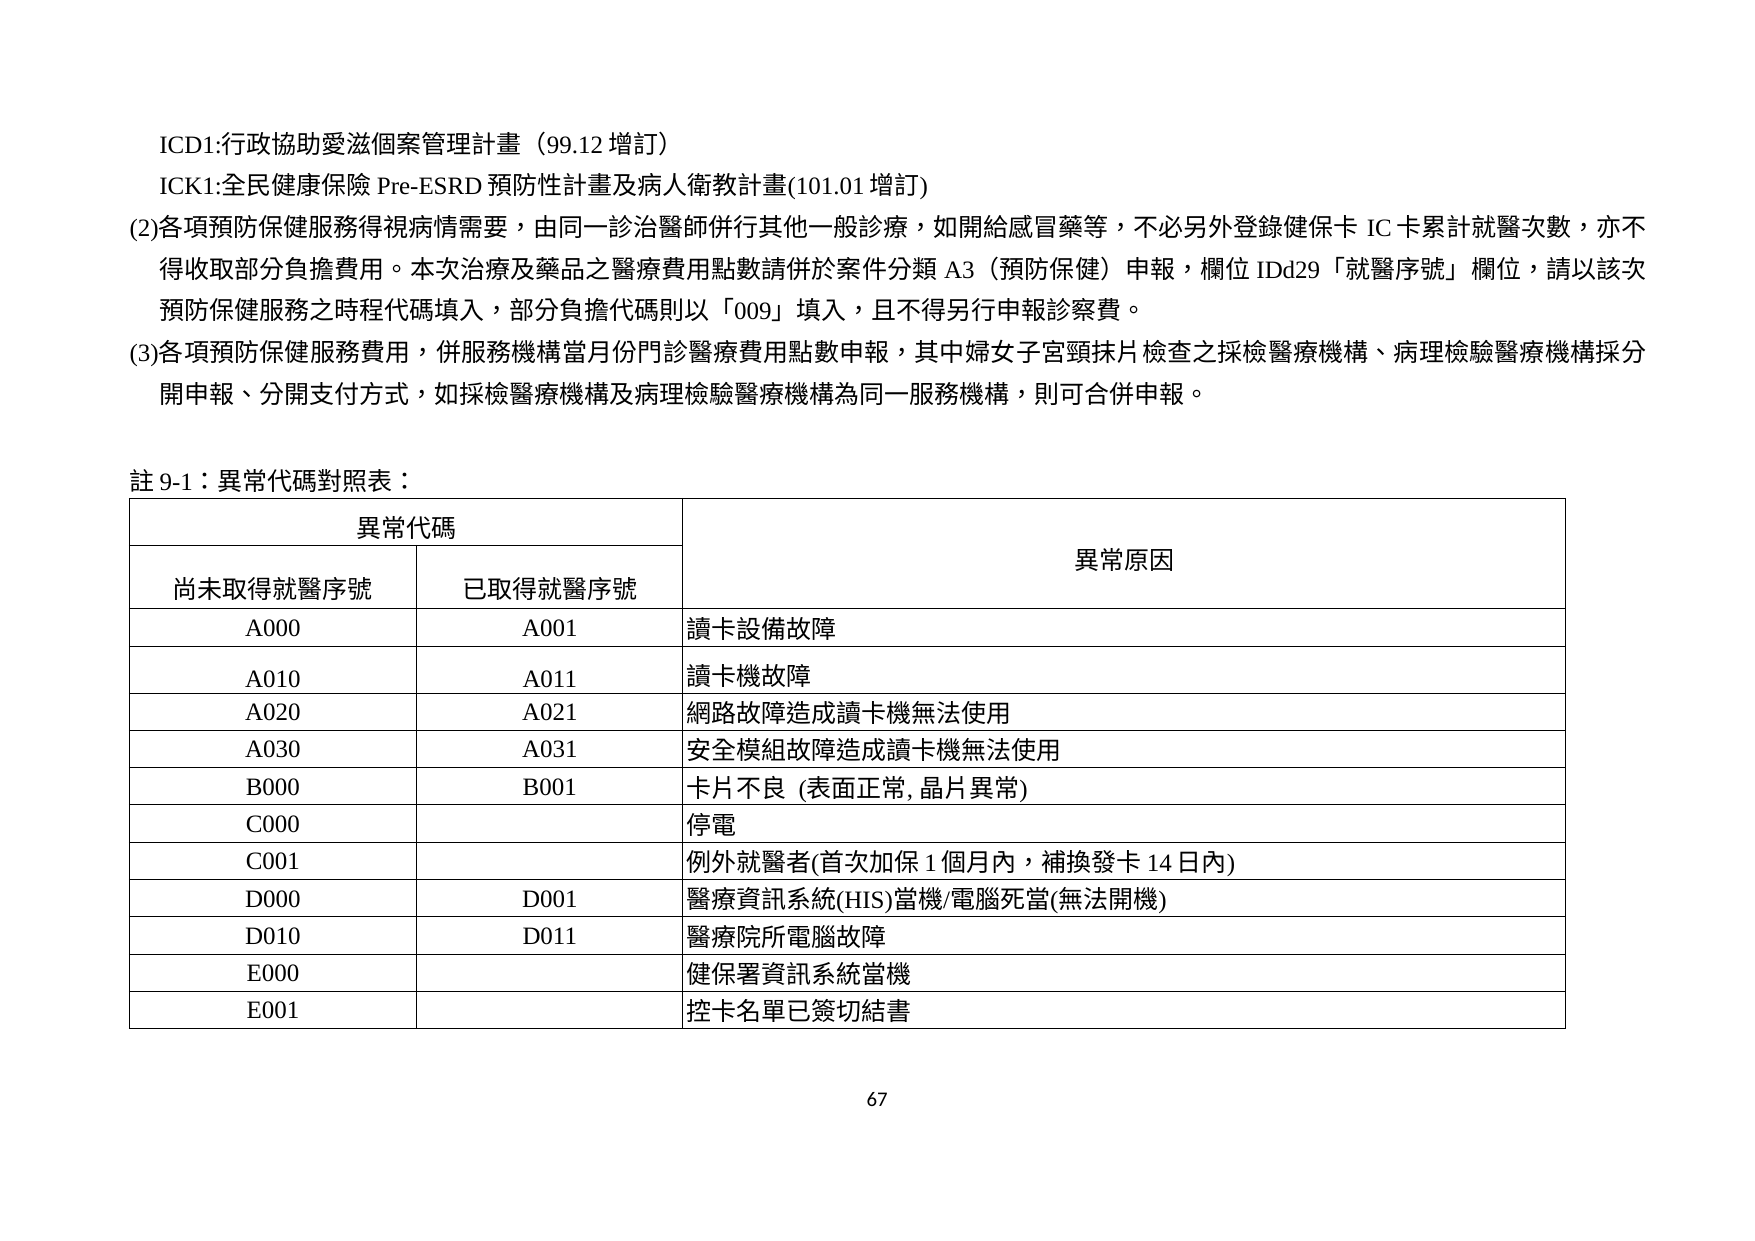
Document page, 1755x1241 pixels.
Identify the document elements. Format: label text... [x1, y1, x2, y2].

table_cell C000 [130, 805, 416, 842]
table_cell A011 [417, 647, 682, 692]
table_cell A000 [130, 609, 416, 646]
table_cell A001 [417, 609, 682, 646]
table_cell [417, 843, 682, 879]
table_cell A021 [417, 694, 682, 730]
table_cell A031 [417, 731, 682, 767]
table_cell 例外就醫者(首次加保1個月內，補換發卡14日內) [683, 843, 1565, 879]
table_cell C001 [130, 843, 416, 879]
table_cell 健保署資訊系統當機 [683, 955, 1565, 991]
table_cell 卡片不良 (表面正常, 晶片異常) [683, 768, 1565, 804]
table_cell [417, 992, 682, 1028]
table_cell 醫療資訊系統(HIS)當機/電腦死當(無法開機) [683, 880, 1565, 916]
table_cell D000 [130, 880, 416, 916]
table_cell D010 [130, 917, 416, 953]
table_cell 停電 [683, 805, 1565, 842]
table_cell 讀卡機故障 [683, 647, 1565, 692]
table_cell 尚未取得就醫序號 [130, 546, 416, 608]
table_cell 安全模組故障造成讀卡機無法使用 [683, 731, 1565, 767]
table_cell D001 [417, 880, 682, 916]
table_cell 醫療院所電腦故障 [683, 917, 1565, 953]
table_cell 讀卡設備故障 [683, 609, 1565, 646]
table_header 異常代碼 [130, 499, 682, 545]
table_cell E001 [130, 992, 416, 1028]
table_cell [417, 955, 682, 991]
table_cell 網路故障造成讀卡機無法使用 [683, 694, 1565, 730]
table_cell A020 [130, 694, 416, 730]
table_header 異常原因 [683, 499, 1565, 608]
table_cell B000 [130, 768, 416, 804]
table_cell D011 [417, 917, 682, 953]
table_cell 控卡名單已簽切結書 [683, 992, 1565, 1028]
table_cell ICD1:行政協助愛滋個案管理計畫（99.12增訂） ICK1:全民健康保險Pre-ESRD預防性計畫及病人衛教計畫(101.01增訂) (2)各項預防保健服務得視病情需要，由同一診治醫師併行其他一般診療，如開給感冒藥等，不必另外登錄健保卡IC卡累計就醫次數，亦不得收取部分負擔費用。本次治療及藥品之醫療費用點數請併於案件分類A3（預防保健）申報，欄位IDd29「就醫序號」欄位，請以該次預防保健服務之時程代碼填入，部分負擔代碼則以「009」填入，且不得另行申報診察費。 (3)各項預防保健服務費用，併服務機構當月份門診醫療費用點數申報，其中婦女子宮頸抹片檢查之採檢醫療機構、病理檢驗醫療機構採分開申報、分開支付方式，如採檢醫療機構及病理檢驗醫療機構為同一服務機構，則可合併申報。 [118, 119, 1658, 452]
table_cell 註9-1：異常代碼對照表： [118, 452, 1658, 1029]
table_cell A010 [130, 647, 416, 692]
table_cell A030 [130, 731, 416, 767]
table_cell [417, 805, 682, 842]
table_cell 已取得就醫序號 [417, 546, 682, 608]
table_cell B001 [417, 768, 682, 804]
table_cell E000 [130, 955, 416, 991]
